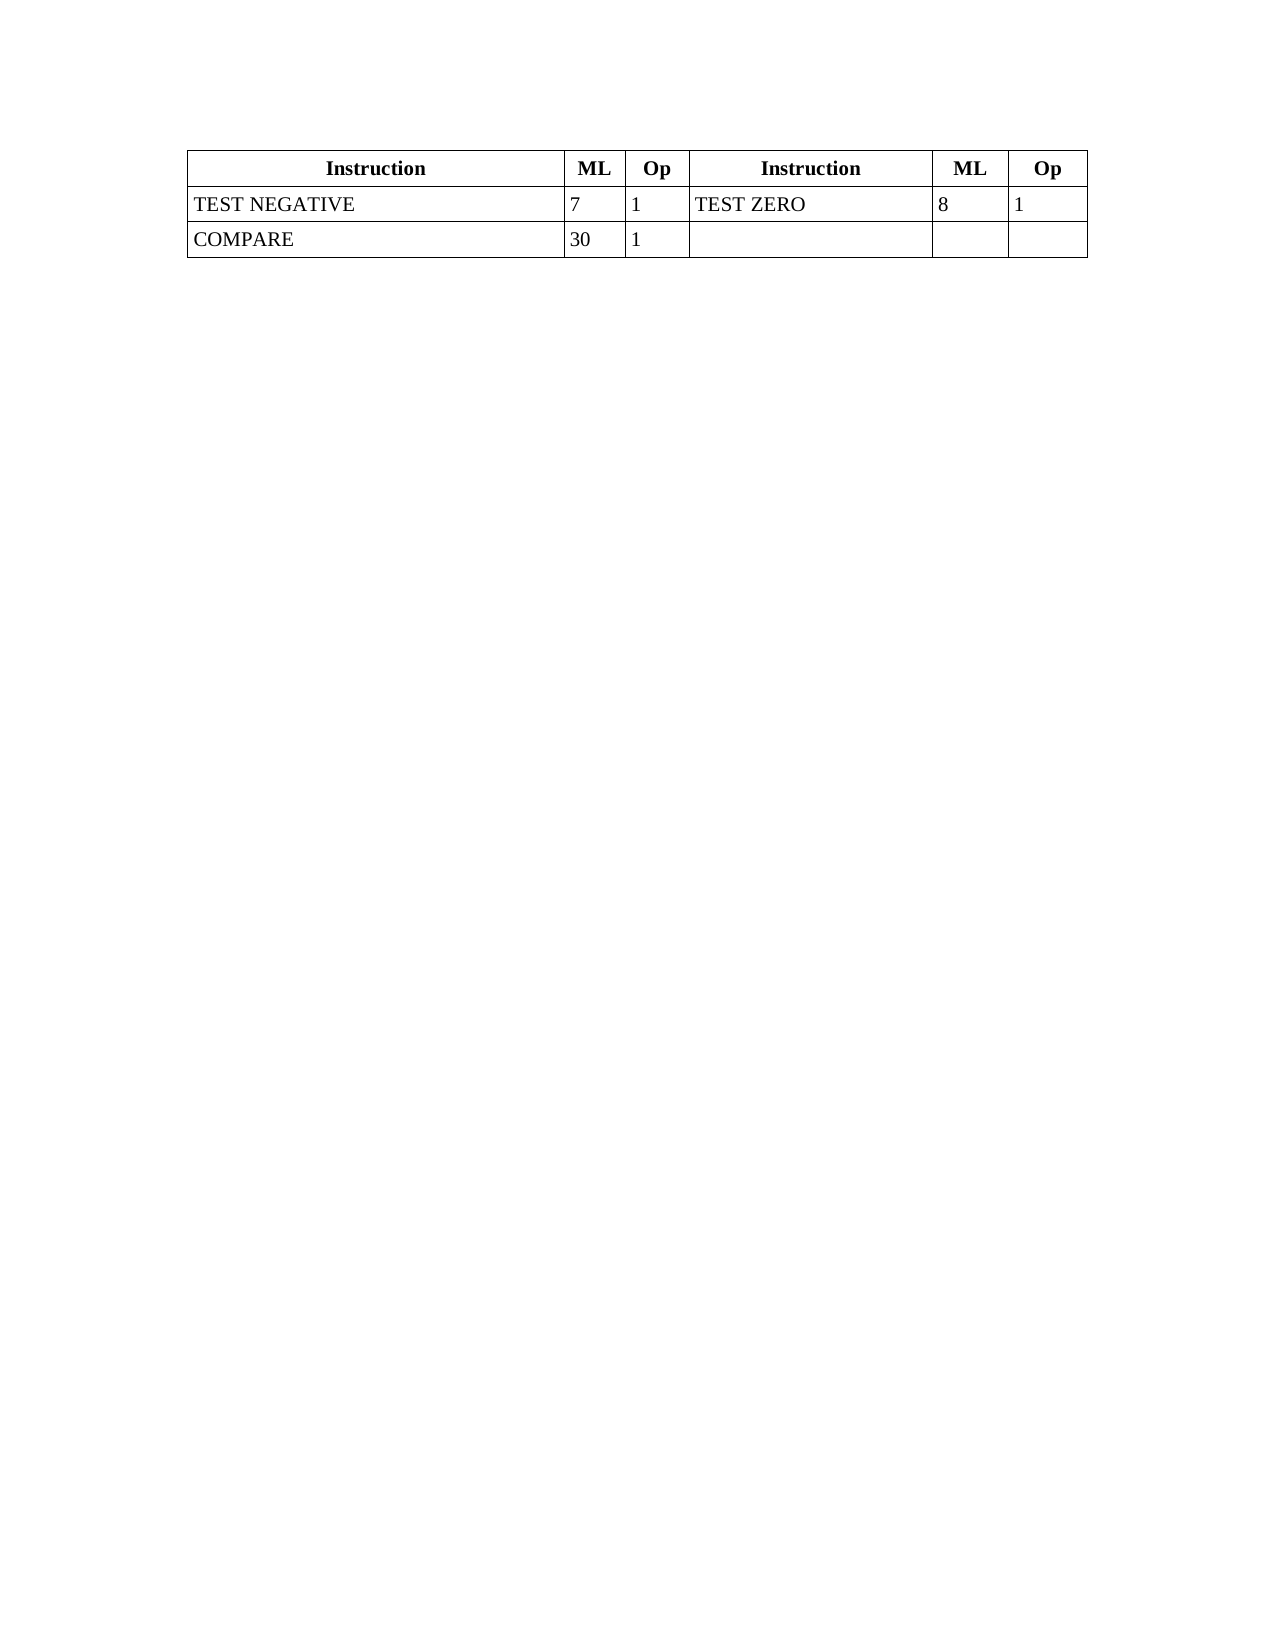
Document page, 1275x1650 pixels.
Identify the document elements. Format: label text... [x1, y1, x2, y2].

table_header Op [1009, 151, 1087, 186]
table_cell 8 [933, 187, 1008, 221]
table_header Op [626, 151, 689, 186]
table_header ML [933, 151, 1008, 186]
table_cell 1 [1009, 187, 1087, 221]
table_cell 7 [565, 187, 625, 221]
table_cell [933, 222, 1008, 257]
table_cell [690, 222, 932, 257]
table_cell 1 [626, 187, 689, 221]
table_header Instruction [188, 151, 564, 186]
table_cell TEST NEGATIVE [188, 187, 564, 221]
table_header Instruction [690, 151, 932, 186]
table_cell TEST ZERO [690, 187, 932, 221]
table_cell [1009, 222, 1087, 257]
table_header ML [565, 151, 625, 186]
table_cell 1 [626, 222, 689, 257]
table_cell 30 [565, 222, 625, 257]
table_cell COMPARE [188, 222, 564, 257]
